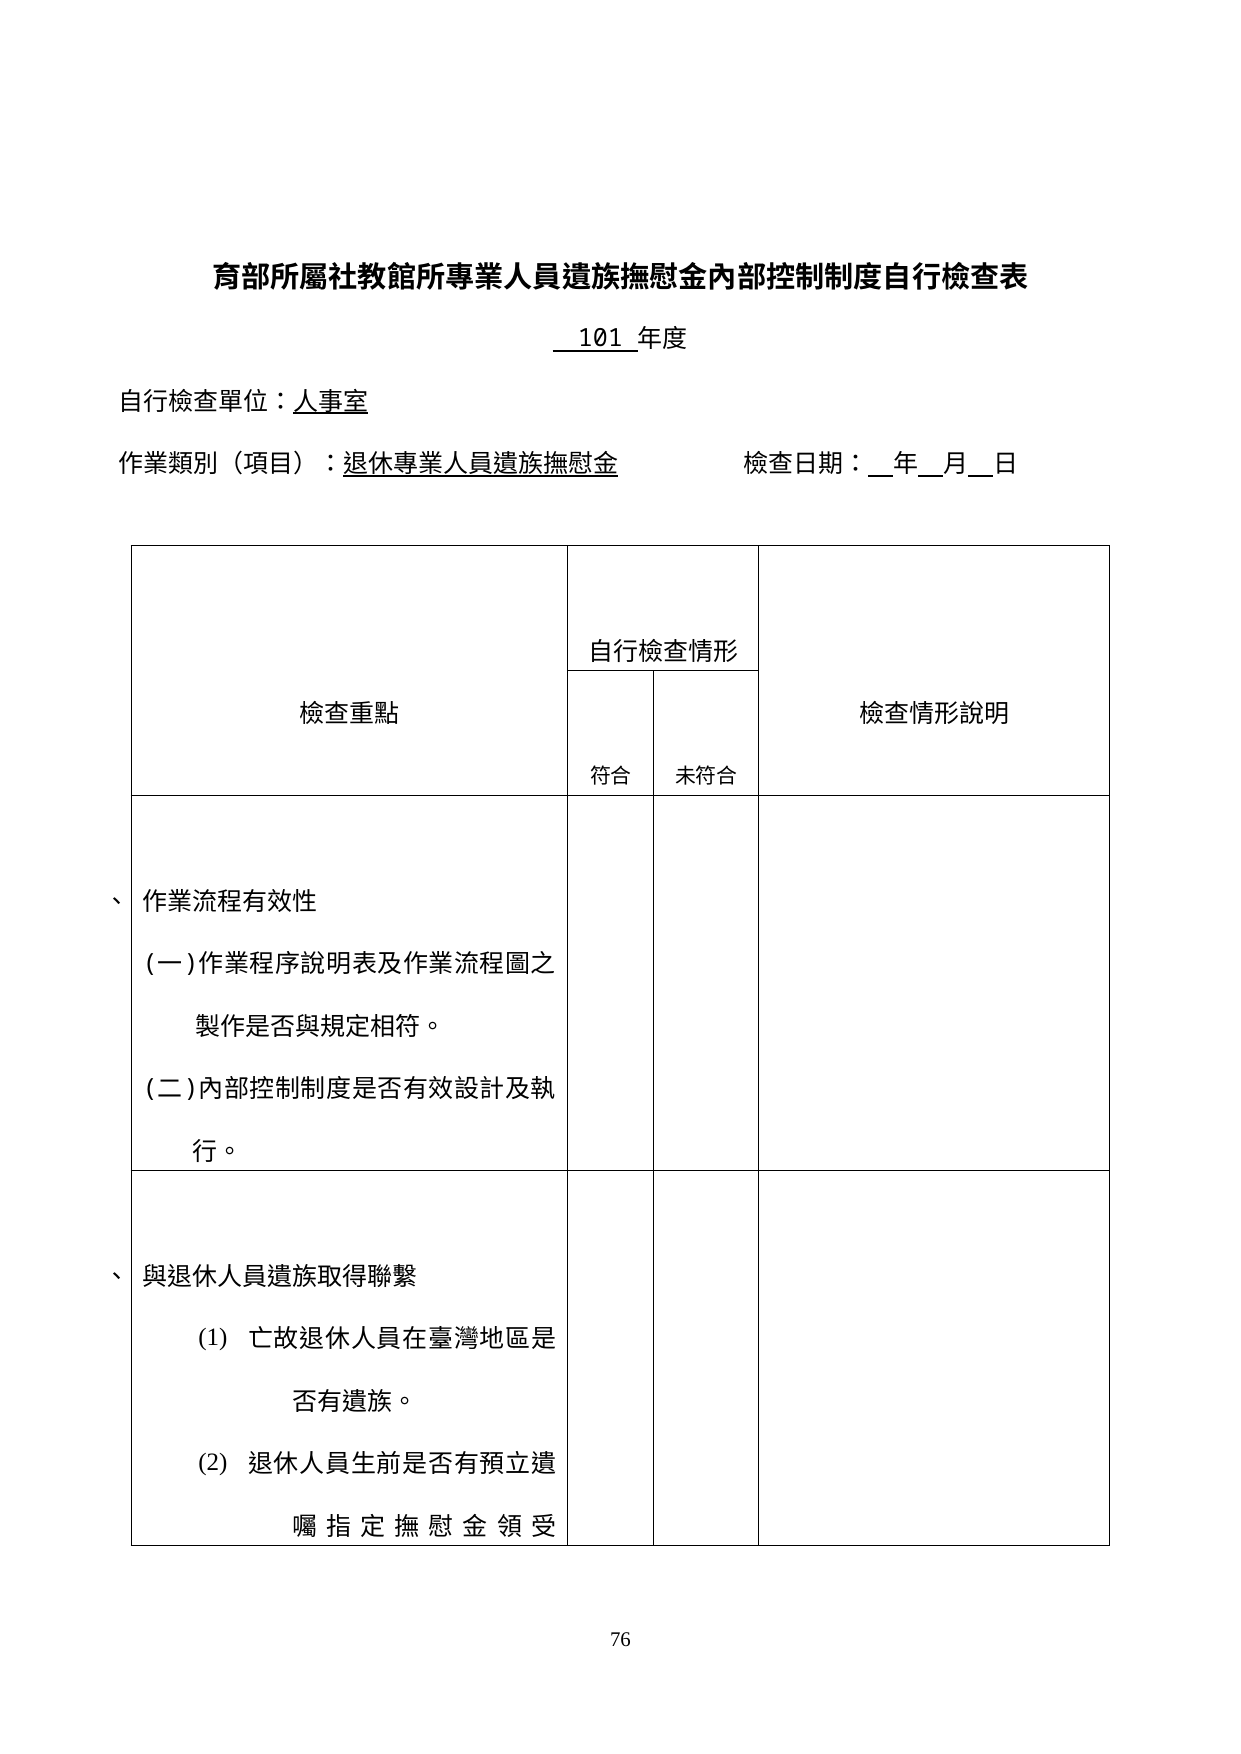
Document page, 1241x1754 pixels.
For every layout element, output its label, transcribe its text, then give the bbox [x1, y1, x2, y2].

table_cell [654, 1171, 758, 1545]
table_cell 未符合 [654, 671, 758, 795]
text 自行檢查單位：人事室 [118, 358, 1122, 420]
table_cell 作業流程有效性 (一)作業程序說明表及作業流程圖之製作是否與規定相符。 (二)內部控制制度是否有效設計及執行。 [132, 796, 567, 1170]
table_cell [568, 796, 653, 1170]
table_cell [654, 796, 758, 1170]
table_header 自行檢查情形 [568, 546, 758, 670]
text 作業類別（項目）：退休專業人員遺族撫慰金 檢查日期： 年 月 日 [118, 420, 1122, 483]
table_header 檢查重點 [132, 546, 567, 795]
table_cell [568, 1171, 653, 1545]
table_cell 符合 [568, 671, 653, 795]
text 育部所屬社教館所專業人員遺族撫慰金內部控制制度自行檢查表 [118, 233, 1122, 295]
text 101 年度 [118, 295, 1122, 358]
table_cell [759, 796, 1109, 1170]
table_header 檢查情形說明 [759, 546, 1109, 795]
table_cell 與退休人員遺族取得聯繫 亡故退休人員在臺灣地區是否有遺族。 退休人員生前是否有預立遺囑指定撫慰金領受 [132, 1171, 567, 1545]
table_cell [759, 1171, 1109, 1545]
